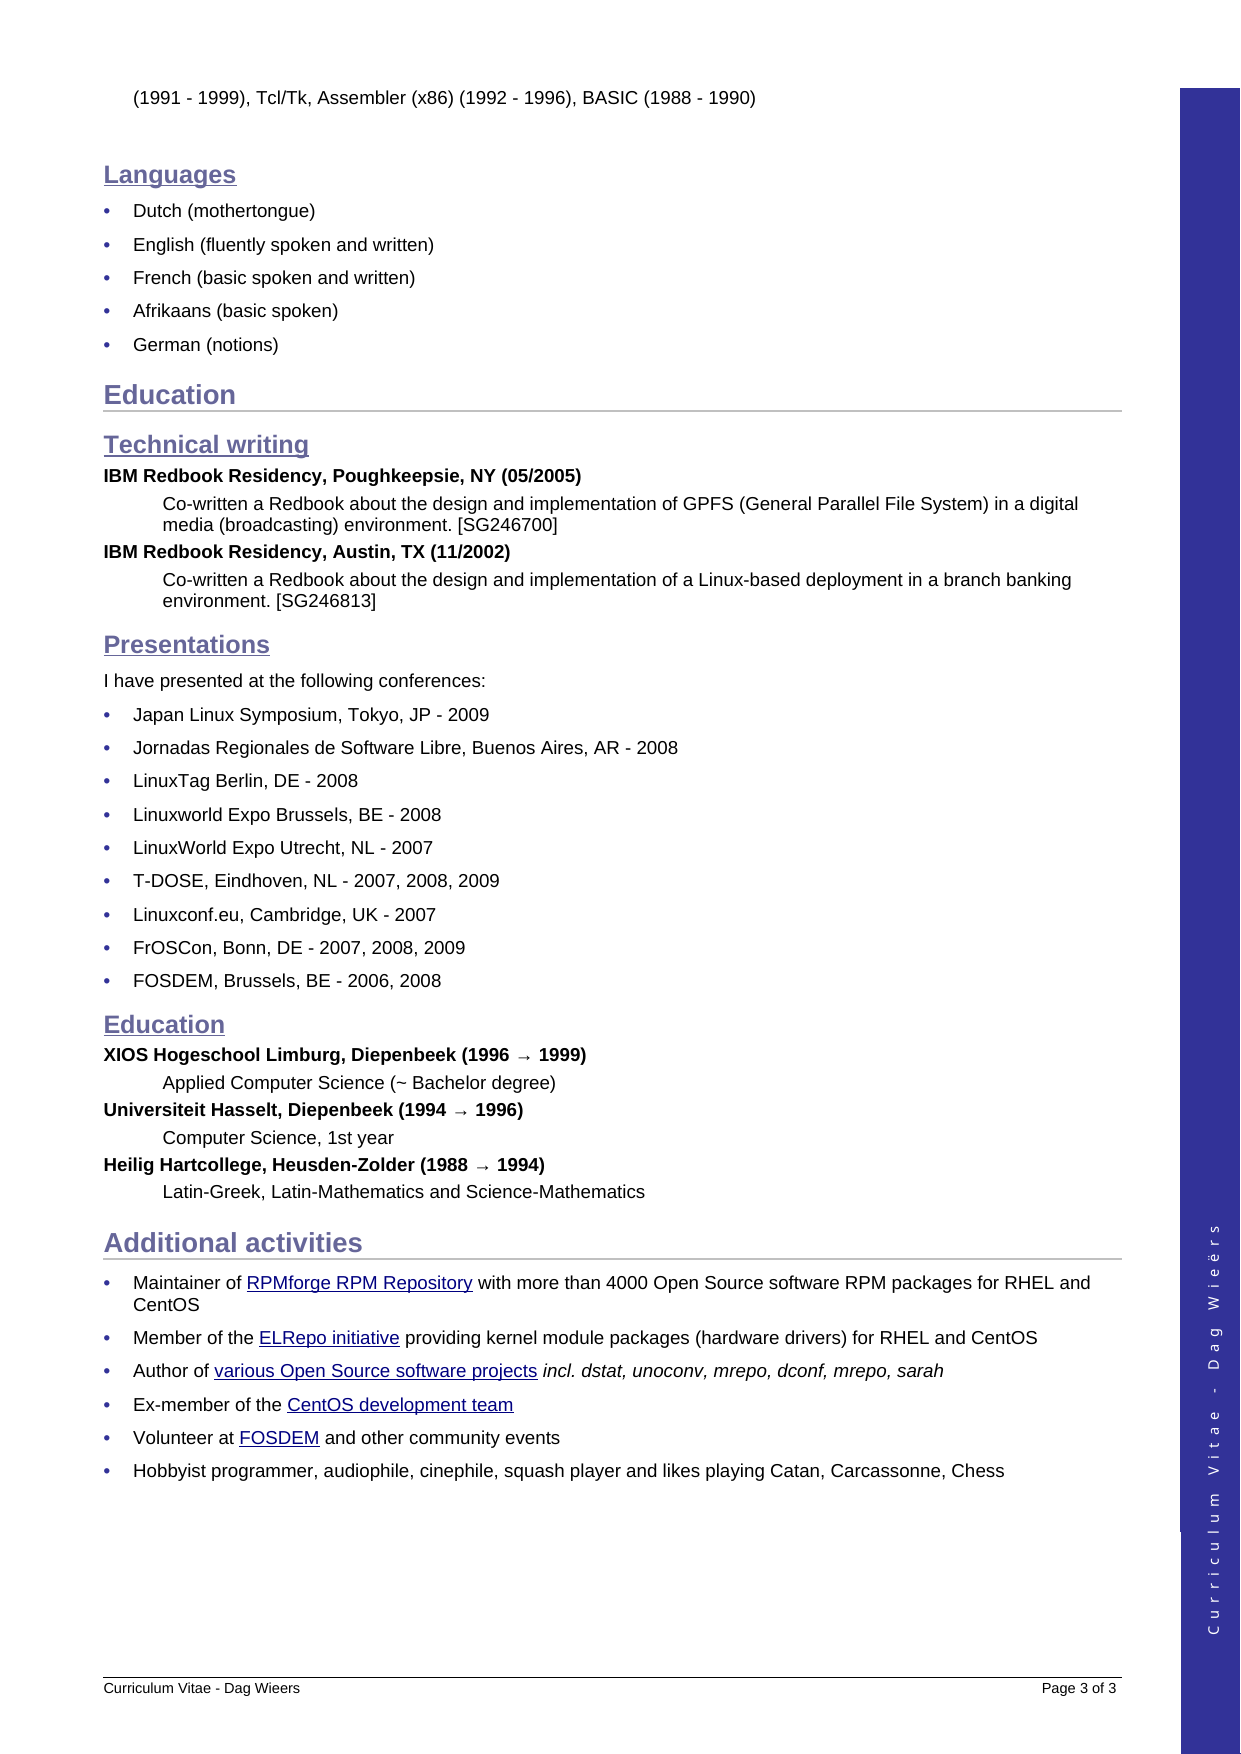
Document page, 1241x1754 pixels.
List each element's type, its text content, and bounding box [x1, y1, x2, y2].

subtitle Additional activities [103, 1226, 1122, 1258]
text Computer Science, 1st year [162, 1126, 1122, 1148]
list FOSDEM, Brussels, BE - 2006, 2008 [103, 970, 1122, 992]
list (1991 - 1999), Tcl/Tk, Assembler (x86) (1992 - 1996), BASIC (1988 - 1990) [103, 87, 1122, 108]
list Volunteer at FOSDEM and other community events [103, 1427, 1122, 1448]
text I have presented at the following conferences: [103, 670, 1122, 692]
list German (notions) [103, 333, 1122, 355]
text IBM Redbook Residency, Austin, TX (11/2002) [103, 541, 1122, 563]
text Co-written a Redbook about the design and implementation of a Linux-based deployment in a branch banking environment. [SG246813] [162, 569, 1122, 612]
subtitle Presentations [103, 629, 1122, 658]
text IBM Redbook Residency, Poughkeepsie, NY (05/2005) [103, 465, 1122, 486]
subtitle Education [103, 1009, 1122, 1038]
text Universiteit Hasselt, Diepenbeek (1994 → 1996) [103, 1099, 1122, 1121]
list Member of the ELRepo initiative providing kernel module packages (hardware drivers) for RHEL and CentOS [103, 1327, 1122, 1348]
list Linuxconf.eu, Cambridge, UK - 2007 [103, 903, 1122, 925]
subtitle Languages [103, 159, 1122, 188]
list T-DOSE, Eindhoven, NL - 2007, 2008, 2009 [103, 870, 1122, 892]
list English (fluently spoken and written) [103, 233, 1122, 255]
list FrOSCon, Bonn, DE - 2007, 2008, 2009 [103, 937, 1122, 958]
text Heilig Hartcollege, Heusden-Zolder (1988 → 1994) [103, 1154, 1122, 1175]
list Afrikaans (basic spoken) [103, 300, 1122, 322]
text Latin-Greek, Latin-Mathematics and Science-Mathematics [162, 1181, 1122, 1203]
list Linuxworld Expo Brussels, BE - 2008 [103, 803, 1122, 825]
subtitle Technical writing [103, 430, 1122, 459]
subtitle Education [103, 379, 1122, 410]
text Co-written a Redbook about the design and implementation of GPFS (General Parallel File System) in a digital media (broadcasting) environment. [SG246700] [162, 492, 1122, 535]
list Hobbyist programmer, audiophile, cinephile, squash player and likes playing Catan, Carcassonne, Chess [103, 1460, 1122, 1482]
list Japan Linux Symposium, Tokyo, JP - 2009 [103, 703, 1122, 725]
text Applied Computer Science (~ Bachelor degree) [162, 1072, 1122, 1093]
list Ex-member of the CentOS development team [103, 1393, 1122, 1415]
list Maintainer of RPMforge RPM Repository with more than 4000 Open Source software RPM packages for RHEL and CentOS [103, 1272, 1122, 1315]
list French (basic spoken and written) [103, 267, 1122, 288]
list Dutch (mothertongue) [103, 200, 1122, 222]
list Jornadas Regionales de Software Libre, Buenos Aires, AR - 2008 [103, 737, 1122, 758]
list LinuxTag Berlin, DE - 2008 [103, 770, 1122, 792]
list Author of various Open Source software projects incl. dstat, unoconv, mrepo, dconf, mrepo, sarah [103, 1360, 1122, 1382]
list LinuxWorld Expo Utrecht, NL - 2007 [103, 837, 1122, 858]
text XIOS Hogeschool Limburg, Diepenbeek (1996 → 1999) [103, 1044, 1122, 1066]
